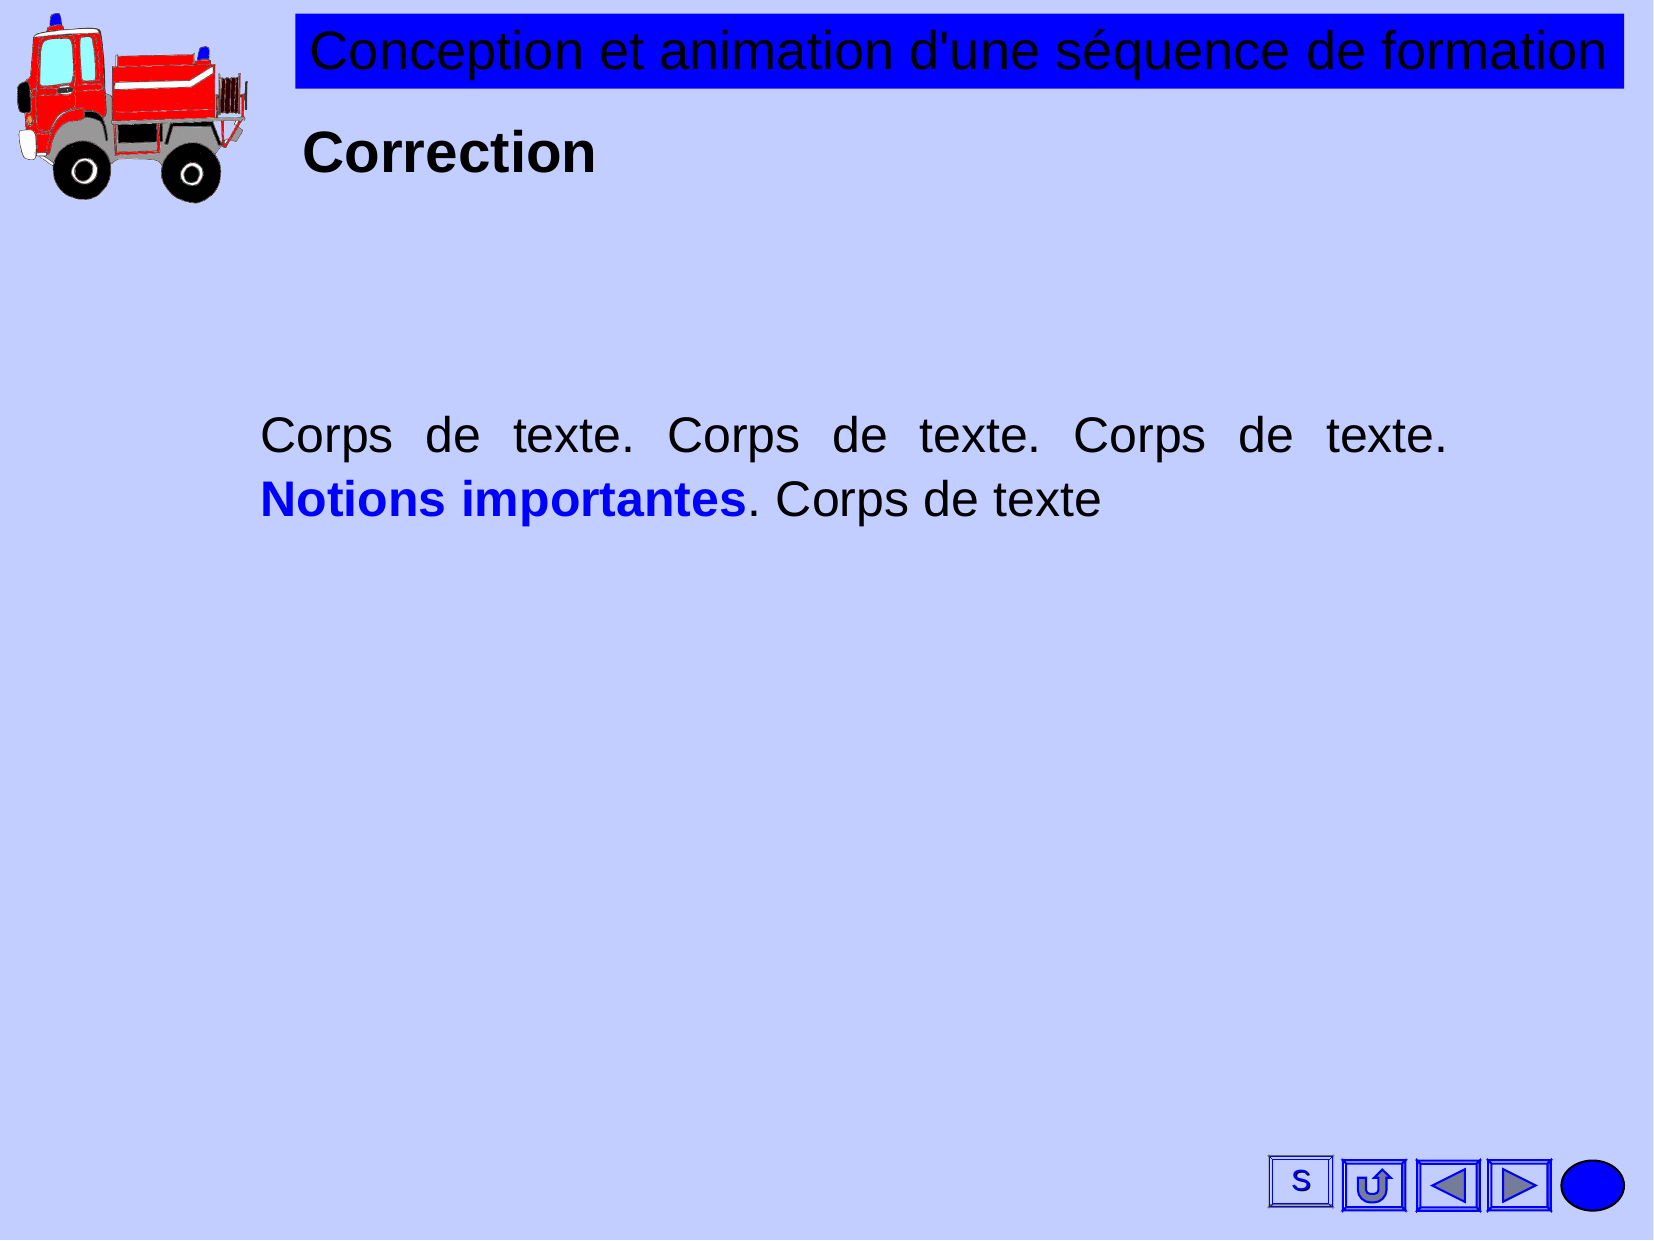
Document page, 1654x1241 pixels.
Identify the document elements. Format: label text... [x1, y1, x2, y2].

picture [8, 8, 257, 216]
text_box Conception et animation d'une séquence de formation [295, 13, 1625, 89]
list Corps de texte. Corps de texte. Corps de texte. Notions importantes. Corps de texte [189, 400, 1465, 611]
text_box [1561, 1160, 1625, 1211]
text_box Correction [287, 112, 613, 193]
